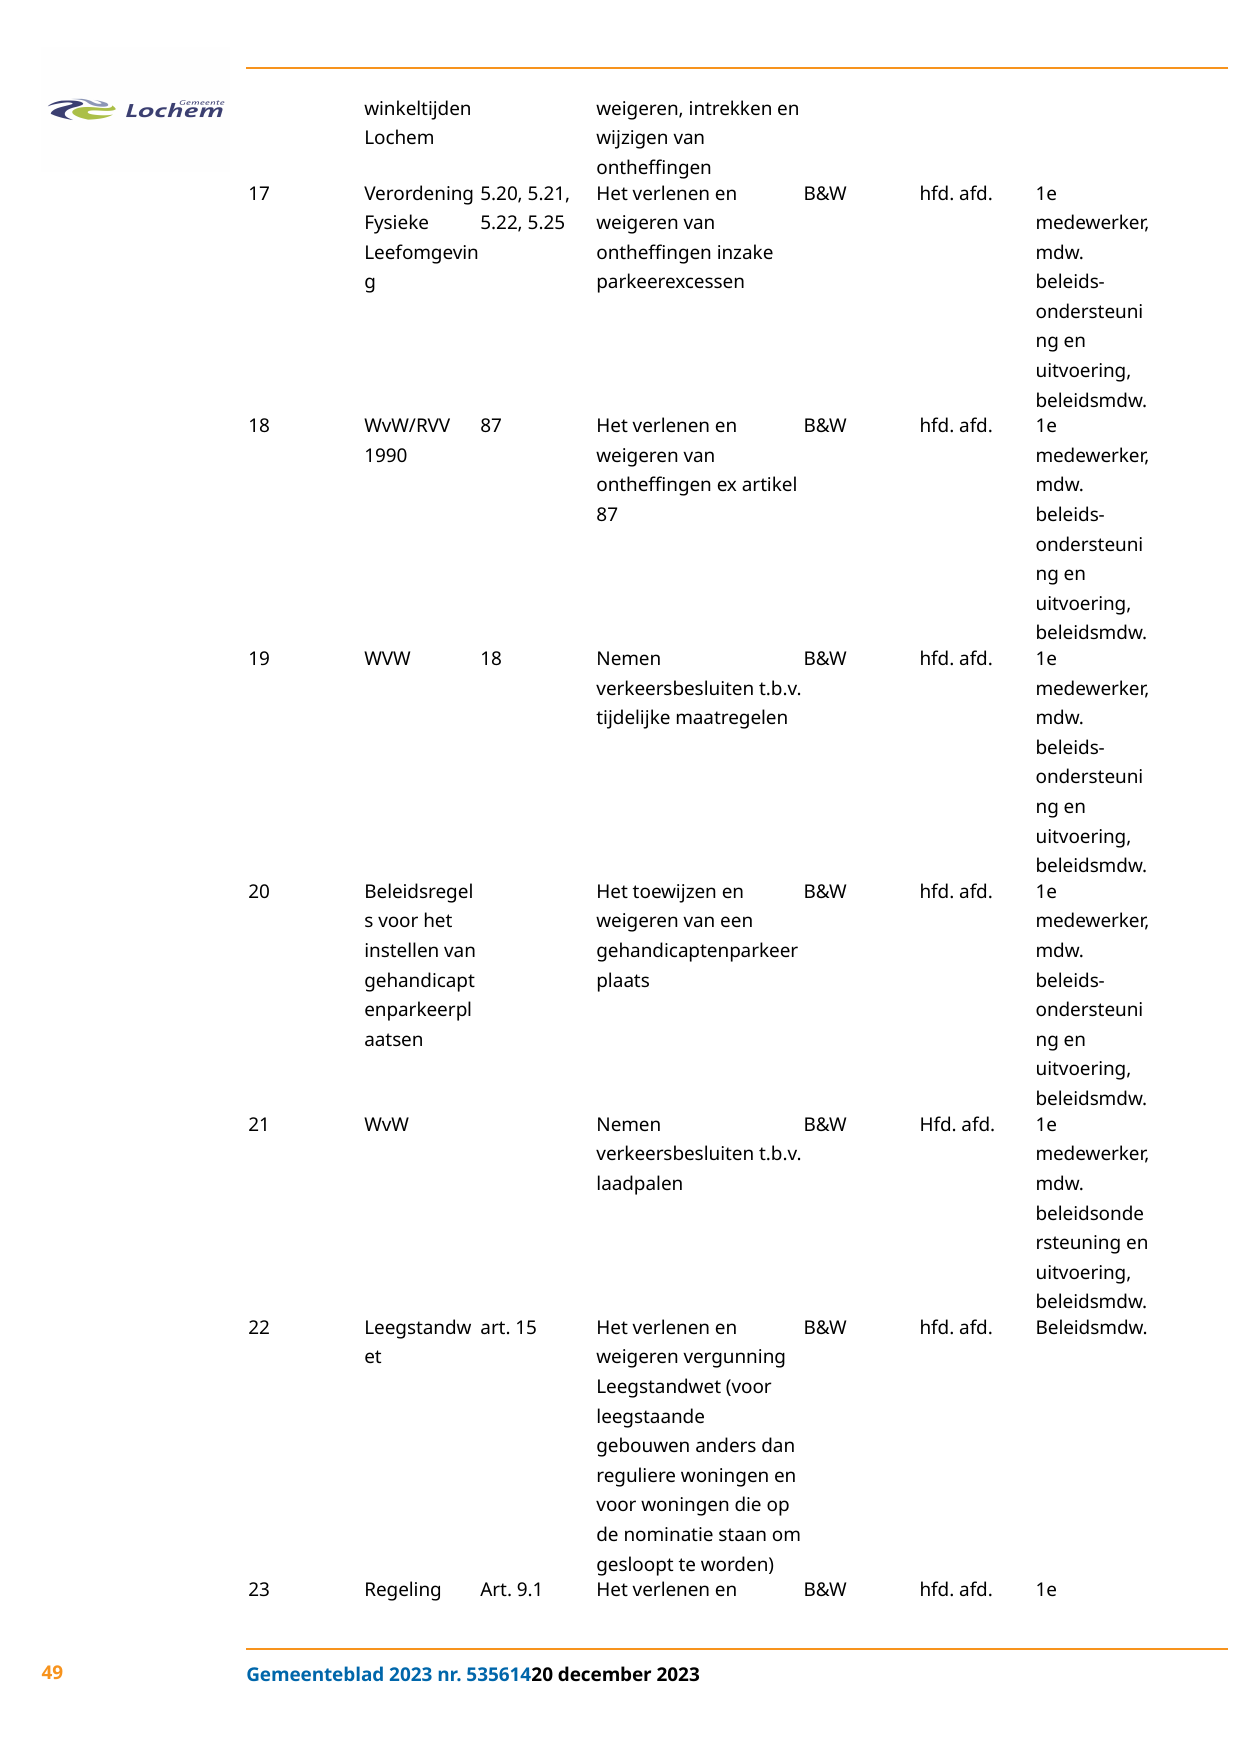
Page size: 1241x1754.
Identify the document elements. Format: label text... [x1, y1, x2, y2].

table_cell Hfd. afd. [919, 1111, 1035, 1314]
table_cell [480, 878, 596, 1111]
table_cell 1e medewerker, mdw. beleids-ondersteuning en uitvoering, beleidsmdw. [1035, 878, 1152, 1111]
table_cell 1e medewerker, mdw. beleids-ondersteuning en uitvoering, beleidsmdw. [1035, 180, 1152, 412]
table_cell B&W [803, 878, 919, 1111]
table_cell B&W [803, 413, 919, 645]
table_cell 87 [480, 413, 596, 645]
table_cell 1e medewerker, mdw. beleidsondersteuning en uitvoering, beleidsmdw. [1035, 1111, 1152, 1314]
table_cell 17 [248, 180, 364, 412]
table_cell hfd. afd. [919, 1577, 1035, 1602]
table_cell 5.20, 5.21, 5.22, 5.25 [480, 180, 596, 412]
table_cell hfd. afd. [919, 413, 1035, 645]
table_cell Het verlenen en [596, 1577, 803, 1602]
table_cell B&W [803, 1577, 919, 1602]
table_cell 18 [480, 645, 596, 878]
table_cell Beleidsmdw. [1035, 1314, 1152, 1577]
table_cell [480, 1111, 596, 1314]
table_cell 1e [1035, 1577, 1152, 1602]
table_cell weigeren, intrekken en wijzigen van ontheffingen [596, 95, 803, 180]
table_cell 19 [248, 645, 364, 878]
table_cell Regeling [364, 1577, 480, 1602]
table_cell Het verlenen en weigeren van ontheffingen ex artikel 87 [596, 413, 803, 645]
table_cell hfd. afd. [919, 1314, 1035, 1577]
table_cell Het toewijzen en weigeren van een gehandicaptenparkeerplaats [596, 878, 803, 1111]
table_cell 22 [248, 1314, 364, 1577]
table_cell WvW [364, 1111, 480, 1314]
table_cell B&W [803, 1111, 919, 1314]
table_cell [480, 95, 596, 180]
table_cell Art. 9.1 [480, 1577, 596, 1602]
table_cell WVW [364, 645, 480, 878]
table_cell 1e medewerker, mdw. beleids-ondersteuning en uitvoering, beleidsmdw. [1035, 645, 1152, 878]
table_cell 21 [248, 1111, 364, 1314]
table_cell WvW/RVV 1990 [364, 413, 480, 645]
table_cell winkeltijden Lochem [364, 95, 480, 180]
table_cell hfd. afd. [919, 878, 1035, 1111]
table_cell Verordening Fysieke Leefomgeving [364, 180, 480, 412]
table_cell Het verlenen en weigeren vergunning Leegstandwet (voor leegstaande gebouwen anders dan reguliere woningen en voor woningen die op de nominatie staan om gesloopt te worden) [596, 1314, 803, 1577]
table_cell B&W [803, 1314, 919, 1577]
table_cell Leegstandwet [364, 1314, 480, 1577]
table_cell 18 [248, 413, 364, 645]
table_cell Beleidsregels voor het instellen van gehandicaptenparkeerplaatsen [364, 878, 480, 1111]
table_cell hfd. afd. [919, 180, 1035, 412]
table_cell hfd. afd. [919, 645, 1035, 878]
table_cell Nemen verkeersbesluiten t.b.v. tijdelijke maatregelen [596, 645, 803, 878]
table_cell art. 15 [480, 1314, 596, 1577]
table_cell [803, 95, 919, 180]
table_cell [248, 95, 364, 180]
table_cell B&W [803, 180, 919, 412]
table_cell 1e medewerker, mdw. beleids-ondersteuning en uitvoering, beleidsmdw. [1035, 413, 1152, 645]
table_cell 23 [248, 1577, 364, 1602]
table_cell 20 [248, 878, 364, 1111]
table_cell Nemen verkeersbesluiten t.b.v. laadpalen [596, 1111, 803, 1314]
table_cell [919, 95, 1035, 180]
table_cell B&W [803, 645, 919, 878]
picture [41, 47, 231, 172]
table_cell Het verlenen en weigeren van ontheffingen inzake parkeerexcessen [596, 180, 803, 412]
table_cell [1035, 95, 1152, 180]
